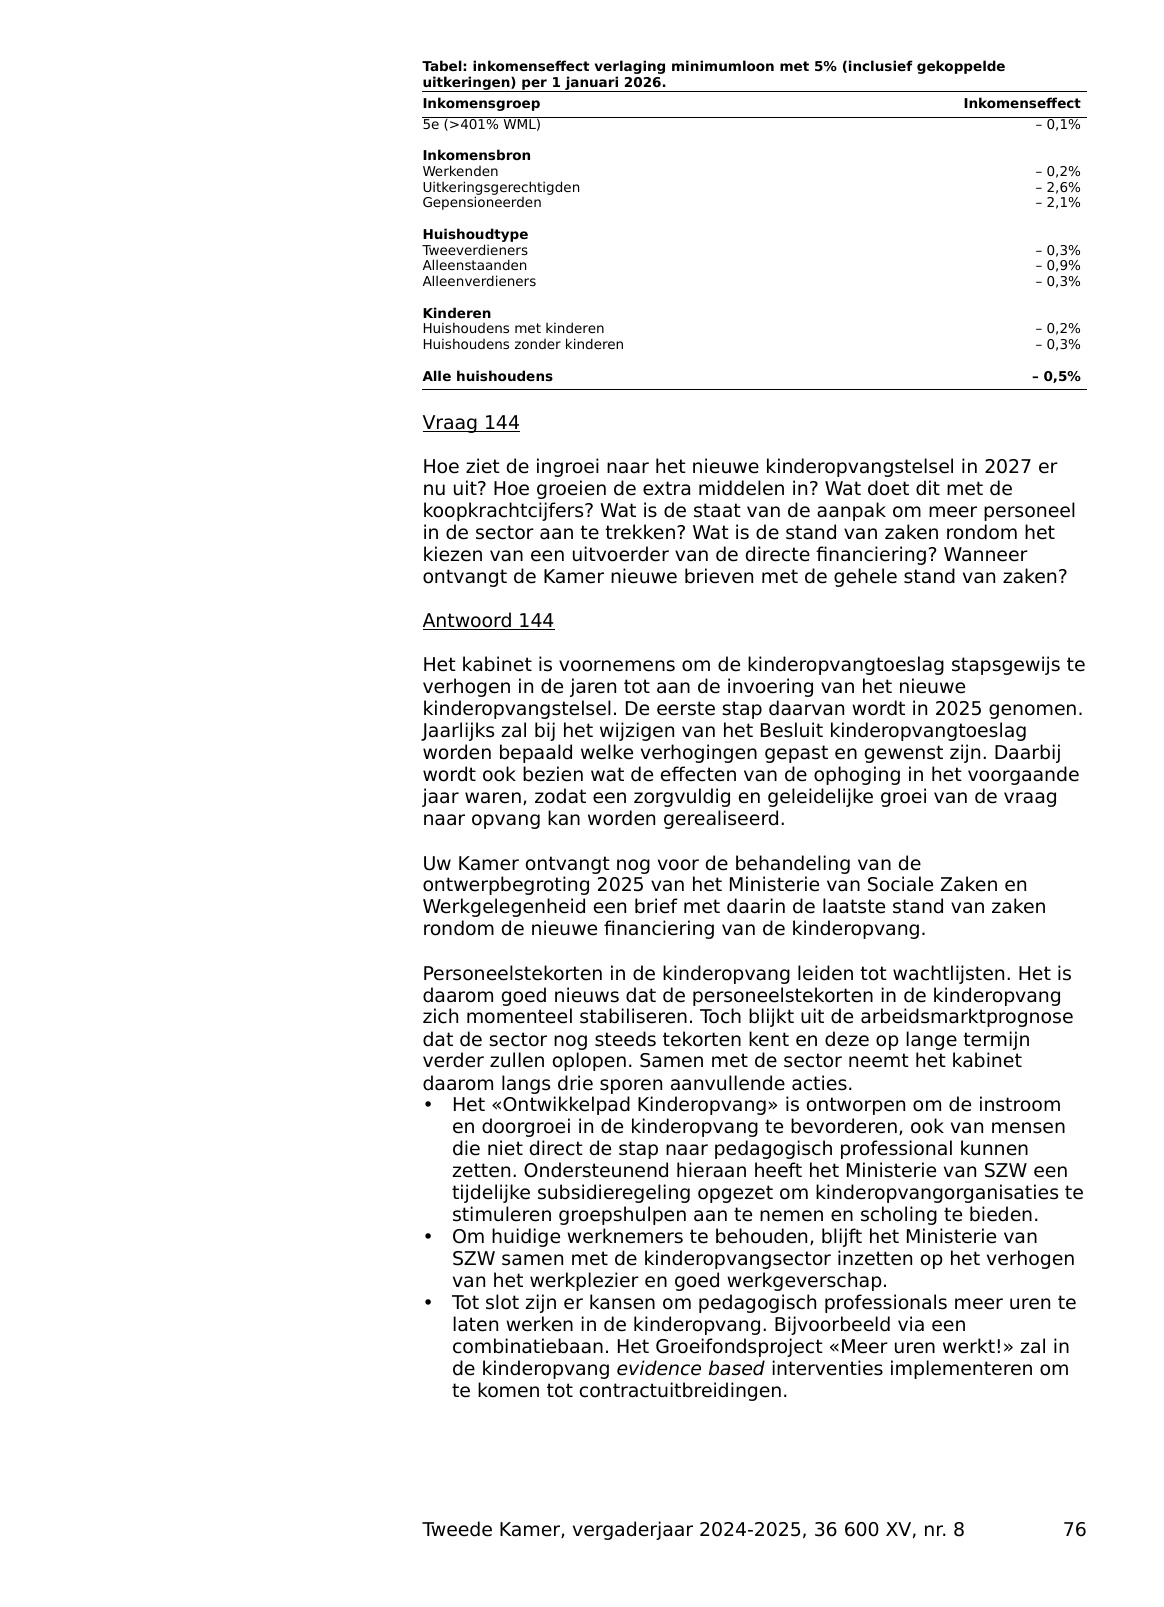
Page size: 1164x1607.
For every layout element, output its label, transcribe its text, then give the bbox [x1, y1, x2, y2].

table_cell – 2,1% [754, 195, 1087, 211]
table_cell – 2,6% [754, 180, 1087, 195]
table_cell Alleenstaanden [422, 258, 754, 274]
table_cell Gepensioneerden [422, 195, 754, 211]
table_cell [422, 133, 754, 148]
text • Tot slot zijn er kansen om pedagogisch professionals meer uren te laten werken in de kinderopvang. Bijvoorbeeld via een combinatiebaan. Het Groeifondsproject «Meer uren werkt!» zal in de kinderopvang evidence based interventies implementeren om te komen tot contractuitbreidingen. [422, 1292, 1087, 1402]
table_cell [422, 290, 754, 305]
text • Om huidige werknemers te behouden, blijft het Ministerie van SZW samen met de kinderopvangsector inzetten op het verhogen van het werkplezier en goed werkgeverschap. [422, 1226, 1087, 1292]
text Uw Kamer ontvangt nog voor de behandeling van de ontwerpbegroting 2025 van het Ministerie van Sociale Zaken en Werkgelegenheid een brief met daarin de laatste stand van zaken rondom de nieuwe financiering van de kinderopvang. [422, 852, 1087, 940]
table_cell Alleenverdieners [422, 274, 754, 290]
table_cell – 0,3% [754, 243, 1087, 258]
table_cell – 0,3% [754, 274, 1087, 290]
table_cell – 0,1% [754, 118, 1087, 132]
table_cell Alle huishoudens [422, 368, 754, 389]
subtitle Vraag 144 [422, 412, 1087, 434]
text Hoe ziet de ingroei naar het nieuwe kinderopvangstelsel in 2027 er nu uit? Hoe groeien de extra middelen in? Wat doet dit met de koopkrachtcijfers? Wat is de staat van de aanpak om meer personeel in de sector aan te trekken? Wat is de stand van zaken rondom het kiezen van een uitvoerder van de directe financiering? Wanneer ontvangt de Kamer nieuwe brieven met de gehele stand van zaken? [422, 456, 1087, 588]
text • Het «Ontwikkelpad Kinderopvang» is ontworpen om de instroom en doorgroei in de kinderopvang te bevorderen, ook van mensen die niet direct de stap naar pedagogisch professional kunnen zetten. Ondersteunend hieraan heeft het Ministerie van SZW een tijdelijke subsidieregeling opgezet om kinderopvangorganisaties te stimuleren groepshulpen aan te nemen en scholing te bieden. [422, 1094, 1087, 1226]
table_cell Inkomensgroep [422, 92, 754, 117]
text Het kabinet is voornemens om de kinderopvangtoeslag stapsgewijs te verhogen in de jaren tot aan de invoering van het nieuwe kinderopvangstelsel. De eerste stap daarvan wordt in 2025 genomen. Jaarlijks zal bij het wijzigen van het Besluit kinderopvangtoeslag worden bepaald welke verhogingen gepast en gewenst zijn. Daarbij wordt ook bezien wat de effecten van de ophoging in het voorgaande jaar waren, zodat een zorgvuldig en geleidelijke groei van de vraag naar opvang kan worden gerealiseerd. [422, 654, 1087, 830]
table_cell – 0,5% [754, 368, 1087, 389]
table_cell – 0,9% [754, 258, 1087, 274]
table_cell – 0,3% [754, 337, 1087, 353]
table_cell Werkenden [422, 164, 754, 179]
text Personeelstekorten in de kinderopvang leiden tot wachtlijsten. Het is daarom goed nieuws dat de personeelstekorten in de kinderopvang zich momenteel stabiliseren. Toch blijkt uit de arbeidsmarktprognose dat de sector nog steeds tekorten kent en deze op lange termijn verder zullen oplopen. Samen met de sector neemt het kabinet daarom langs drie sporen aanvullende acties. [422, 962, 1087, 1094]
table_cell [422, 211, 754, 227]
table_cell Uitkeringsgerechtigden [422, 180, 754, 195]
table_cell Huishoudens zonder kinderen [422, 337, 754, 353]
table_cell – 0,2% [754, 321, 1087, 337]
subtitle Antwoord 144 [422, 610, 1087, 632]
table_cell Huishoudens met kinderen [422, 321, 754, 337]
table_cell [754, 211, 1087, 227]
table_cell Inkomenseffect [754, 92, 1087, 117]
table_cell [754, 290, 1087, 305]
table_cell Kinderen [422, 305, 1087, 321]
table_cell [754, 353, 1087, 368]
table_cell [754, 133, 1087, 148]
table_cell – 0,2% [754, 164, 1087, 179]
table_cell Huishoudtype [422, 227, 1087, 242]
table_cell 5e (>401% WML) [422, 118, 754, 132]
table_header Tabel: inkomenseffect verlaging minimumloon met 5% (inclusief gekoppelde uitkeringen) per 1 januari 2026. [422, 59, 1087, 91]
table_cell Inkomensbron [422, 148, 1087, 164]
table_cell [422, 353, 754, 368]
table_cell Tweeverdieners [422, 243, 754, 258]
